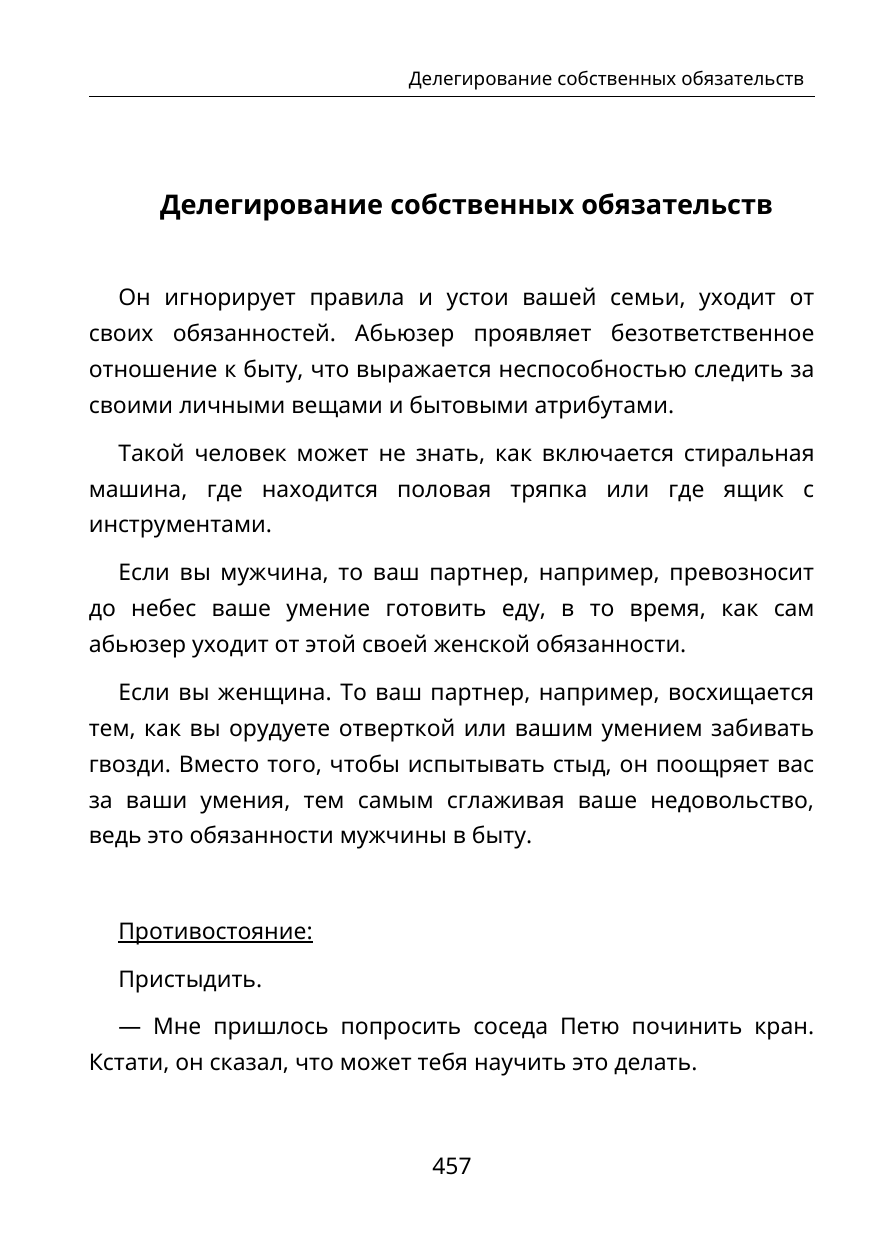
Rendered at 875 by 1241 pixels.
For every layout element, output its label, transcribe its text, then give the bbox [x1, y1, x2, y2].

text Пристыдить. [88, 963, 815, 994]
text Такой человек может не знать, как включается стиральная машина, где находится половая тряпка или где ящик с инструментами. [88, 437, 815, 540]
text Если вы мужчина, то ваш партнер, например, превозносит до небес ваше умение готовить еду, в то время, как сам абьюзер уходит от этой своей женской обязанности. [88, 556, 815, 659]
subtitle Делегирование собственных обязательств [88, 185, 815, 222]
text Он игнорирует правила и устои вашей семьи, уходит от своих обязанностей. Абьюзер проявляет безответственное отношение к быту, что выражается неспособностью следить за своими личными вещами и бытовыми атрибутами. [88, 281, 815, 420]
text — Мне пришлось попросить соседа Петю починить кран. Кстати, он сказал, что может тебя научить это делать. [88, 1010, 815, 1077]
text Если вы женщина. То ваш партнер, например, восхищается тем, как вы орудуете отверткой или вашим умением забивать гвозди. Вместо того, чтобы испытывать стыд, он поощряет вас за ваши умения, тем самым сглаживая ваше недовольство, ведь это обязанности мужчины в быту. [88, 676, 815, 851]
text Противостояние: [88, 915, 815, 946]
